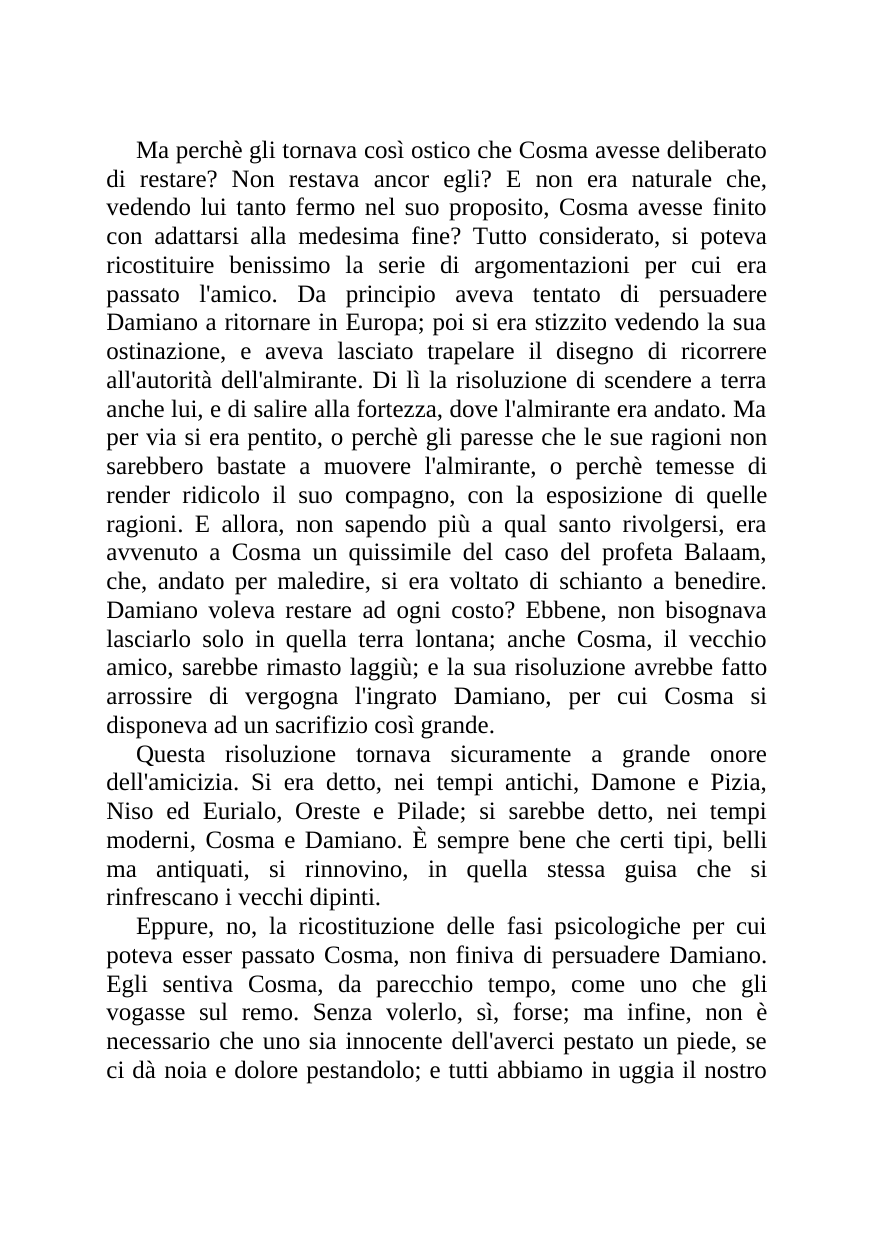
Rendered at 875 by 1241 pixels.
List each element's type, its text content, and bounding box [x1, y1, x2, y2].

text Questa risoluzione tornava sicuramente a grande onore dell'amicizia. Si era detto, nei tempi antichi, Damone e Pizia, Niso ed Eurialo, Oreste e Pilade; si sarebbe detto, nei tempi moderni, Cosma e Damiano. È sempre bene che certi tipi, belli ma antiquati, si rinnovino, in quella stessa guisa che si rinfrescano i vecchi dipinti. [106, 739, 768, 911]
text Ma perchè gli tornava così ostico che Cosma avesse deliberato di restare? Non restava ancor egli? E non era naturale che, vedendo lui tanto fermo nel suo proposito, Cosma avesse finito con adattarsi alla medesima fine? Tutto considerato, si poteva ricostituire benissimo la serie di argomentazioni per cui era passato l'amico. Da principio aveva tentato di persuadere Damiano a ritornare in Europa; poi si era stizzito vedendo la sua ostinazione, e aveva lasciato trapelare il disegno di ricorrere all'autorità dell'almirante. Di lì la risoluzione di scendere a terra anche lui, e di salire alla fortezza, dove l'almirante era andato. Ma per via si era pentito, o perchè gli paresse che le sue ragioni non sarebbero bastate a muovere l'almirante, o perchè temesse di render ridicolo il suo compagno, con la esposizione di quelle ragioni. E allora, non sapendo più a qual santo rivolgersi, era avvenuto a Cosma un quissimile del caso del profeta Balaam, che, andato per maledire, si era voltato di schianto a benedire. Damiano voleva restare ad ogni costo? Ebbene, non bisognava lasciarlo solo in quella terra lontana; anche Cosma, il vecchio amico, sarebbe rimasto laggiù; e la sua risoluzione avrebbe fatto arrossire di vergogna l'ingrato Damiano, per cui Cosma si disponeva ad un sacrifizio così grande. [106, 135, 768, 739]
text Eppure, no, la ricostituzione delle fasi psicologiche per cui poteva esser passato Cosma, non finiva di persuadere Damiano. Egli sentiva Cosma, da parecchio tempo, come uno che gli vogasse sul remo. Senza volerlo, sì, forse; ma infine, non è necessario che uno sia innocente dell'averci pestato un piede, se ci dà noia e dolore pestandolo; e tutti abbiamo in uggia il nostro [106, 911, 768, 1084]
